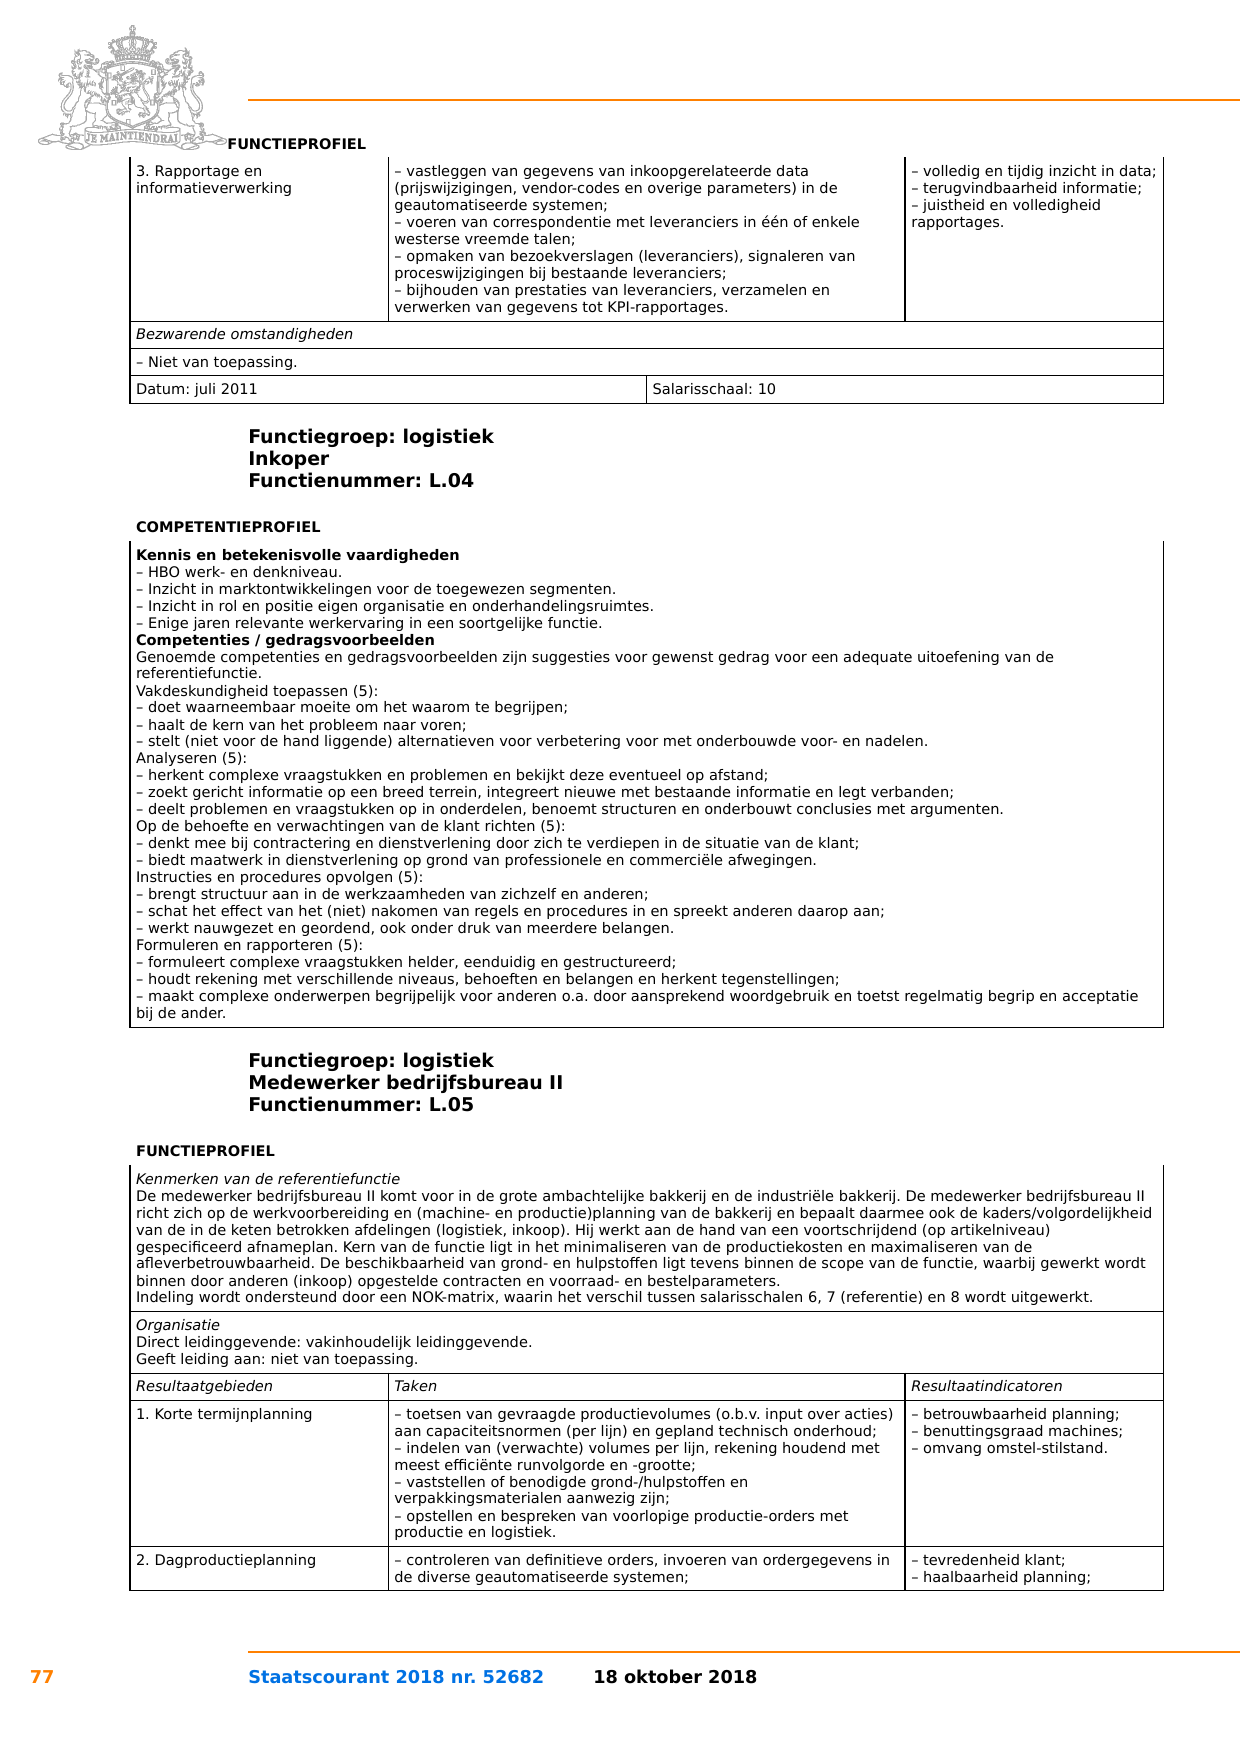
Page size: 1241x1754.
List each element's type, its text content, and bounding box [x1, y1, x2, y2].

table_cell Datum: juli 2011 [131, 376, 646, 403]
table_cell Salarisschaal: 10 [647, 376, 1163, 403]
table_cell – volledig en tijdig inzicht in data; – terugvindbaarheid informatie; – juistheid en volledigheid rapportages. [906, 158, 1163, 321]
table_cell Organisatie Direct leidinggevende: vakinhoudelijk leidinggevende. Geeft leiding aan: niet van toepassing. [131, 1312, 1163, 1372]
table_cell Resultaatindicatoren [906, 1374, 1163, 1400]
table_cell – betrouwbaarheid planning; – benuttingsgraad machines; – omvang omstel-stilstand. [906, 1401, 1163, 1546]
table_cell Bezwarende omstandigheden [131, 322, 1163, 348]
table_cell – Niet van toepassing. [131, 349, 1163, 375]
table_cell Resultaatgebieden [131, 1374, 388, 1400]
table_header FUNCTIEPROFIEL [131, 131, 1163, 157]
table_cell – toetsen van gevraagde productievolumes (o.b.v. input over acties) aan capaciteitsnormen (per lijn) en gepland technisch onderhoud; – indelen van (verwachte) volumes per lijn, rekening houdend met meest efficiënte runvolgorde en -grootte; – vaststellen of benodigde grond-/hulpstoffen en verpakkingsmaterialen aanwezig zijn; – opstellen en bespreken van voorlopige productie-orders met productie en logistiek. [389, 1401, 904, 1546]
text Medewerker bedrijfsbureau II [248, 1072, 1163, 1093]
table_cell Taken [389, 1374, 904, 1400]
table_header COMPETENTIEPROFIEL [131, 515, 1163, 541]
text Functiegroep: logistiek [248, 426, 1163, 448]
table_cell 3. Rapportage en informatieverwerking [131, 158, 388, 321]
text Functiegroep: logistiek [248, 1049, 1163, 1072]
table_cell – controleren van definitieve orders, invoeren van ordergegevens in de diverse geautomatiseerde systemen; [389, 1547, 904, 1590]
text Functienummer: L.05 [248, 1093, 1163, 1116]
table_header FUNCTIEPROFIEL [131, 1139, 1163, 1165]
table_cell 1. Korte termijnplanning [131, 1401, 388, 1546]
table_cell 2. Dagproductieplanning [131, 1547, 388, 1590]
table_cell – vastleggen van gegevens van inkoopgerelateerde data (prijswijzigingen, vendor-codes en overige parameters) in de geautomatiseerde systemen; – voeren van correspondentie met leveranciers in één of enkele westerse vreemde talen; – opmaken van bezoekverslagen (leveranciers), signaleren van proceswijzigingen bij bestaande leveranciers; – bijhouden van prestaties van leveranciers, verzamelen en verwerken van gegevens tot KPI-rapportages. [389, 158, 904, 321]
table_cell Kenmerken van de referentiefunctie De medewerker bedrijfsbureau II komt voor in de grote ambachtelijke bakkerij en de industriële bakkerij. De medewerker bedrijfsbureau II richt zich op de werkvoorbereiding en (machine- en productie)planning van de bakkerij en bepaalt daarmee ook de kaders/volgordelijkheid van de in de keten betrokken afdelingen (logistiek, inkoop). Hij werkt aan de hand van een voortschrijdend (op artikelniveau) gespecificeerd afnameplan. Kern van de functie ligt in het minimaliseren van de productiekosten en maximaliseren van de afleverbetrouwbaarheid. De beschikbaarheid van grond- en hulpstoffen ligt tevens binnen de scope van de functie, waarbij gewerkt wordt binnen door anderen (inkoop) opgestelde contracten en voorraad- en bestelparameters. Indeling wordt ondersteund door een NOK-matrix, waarin het verschil tussen salarisschalen 6, 7 (referentie) en 8 wordt uitgewerkt. [131, 1166, 1163, 1311]
table_cell – tevredenheid klant; – haalbaarheid planning; [906, 1547, 1163, 1590]
text Inkoper [248, 448, 1163, 469]
text Functienummer: L.04 [248, 469, 1163, 492]
picture [38, 25, 227, 150]
table_cell Kennis en betekenisvolle vaardigheden – HBO werk- en denkniveau. – Inzicht in marktontwikkelingen voor de toegewezen segmenten. – Inzicht in rol en positie eigen organisatie en onderhandelingsruimtes. – Enige jaren relevante werkervaring in een soortgelijke functie. Competenties / gedragsvoorbeelden Genoemde competenties en gedragsvoorbeelden zijn suggesties voor gewenst gedrag voor een adequate uitoefening van de referentiefunctie. Vakdeskundigheid toepassen (5): – doet waarneembaar moeite om het waarom te begrijpen; – haalt de kern van het probleem naar voren; – stelt (niet voor de hand liggende) alternatieven voor verbetering voor met onderbouwde voor- en nadelen. Analyseren (5): – herkent complexe vraagstukken en problemen en bekijkt deze eventueel op afstand; – zoekt gericht informatie op een breed terrein, integreert nieuwe met bestaande informatie en legt verbanden; – deelt problemen en vraagstukken op in onderdelen, benoemt structuren en onderbouwt conclusies met argumenten. Op de behoefte en verwachtingen van de klant richten (5): – denkt mee bij contractering en dienstverlening door zich te verdiepen in de situatie van de klant; – biedt maatwerk in dienstverlening op grond van professionele en commerciële afwegingen. Instructies en procedures opvolgen (5): – brengt structuur aan in de werkzaamheden van zichzelf en anderen; – schat het effect van het (niet) nakomen van regels en procedures in en spreekt anderen daarop aan; – werkt nauwgezet en geordend, ook onder druk van meerdere belangen. Formuleren en rapporteren (5): – formuleert complexe vraagstukken helder, eenduidig en gestructureerd; – houdt rekening met verschillende niveaus, behoeften en belangen en herkent tegenstellingen; – maakt complexe onderwerpen begrijpelijk voor anderen o.a. door aansprekend woordgebruik en toetst regelmatig begrip en acceptatie bij de ander. [131, 542, 1163, 1027]
